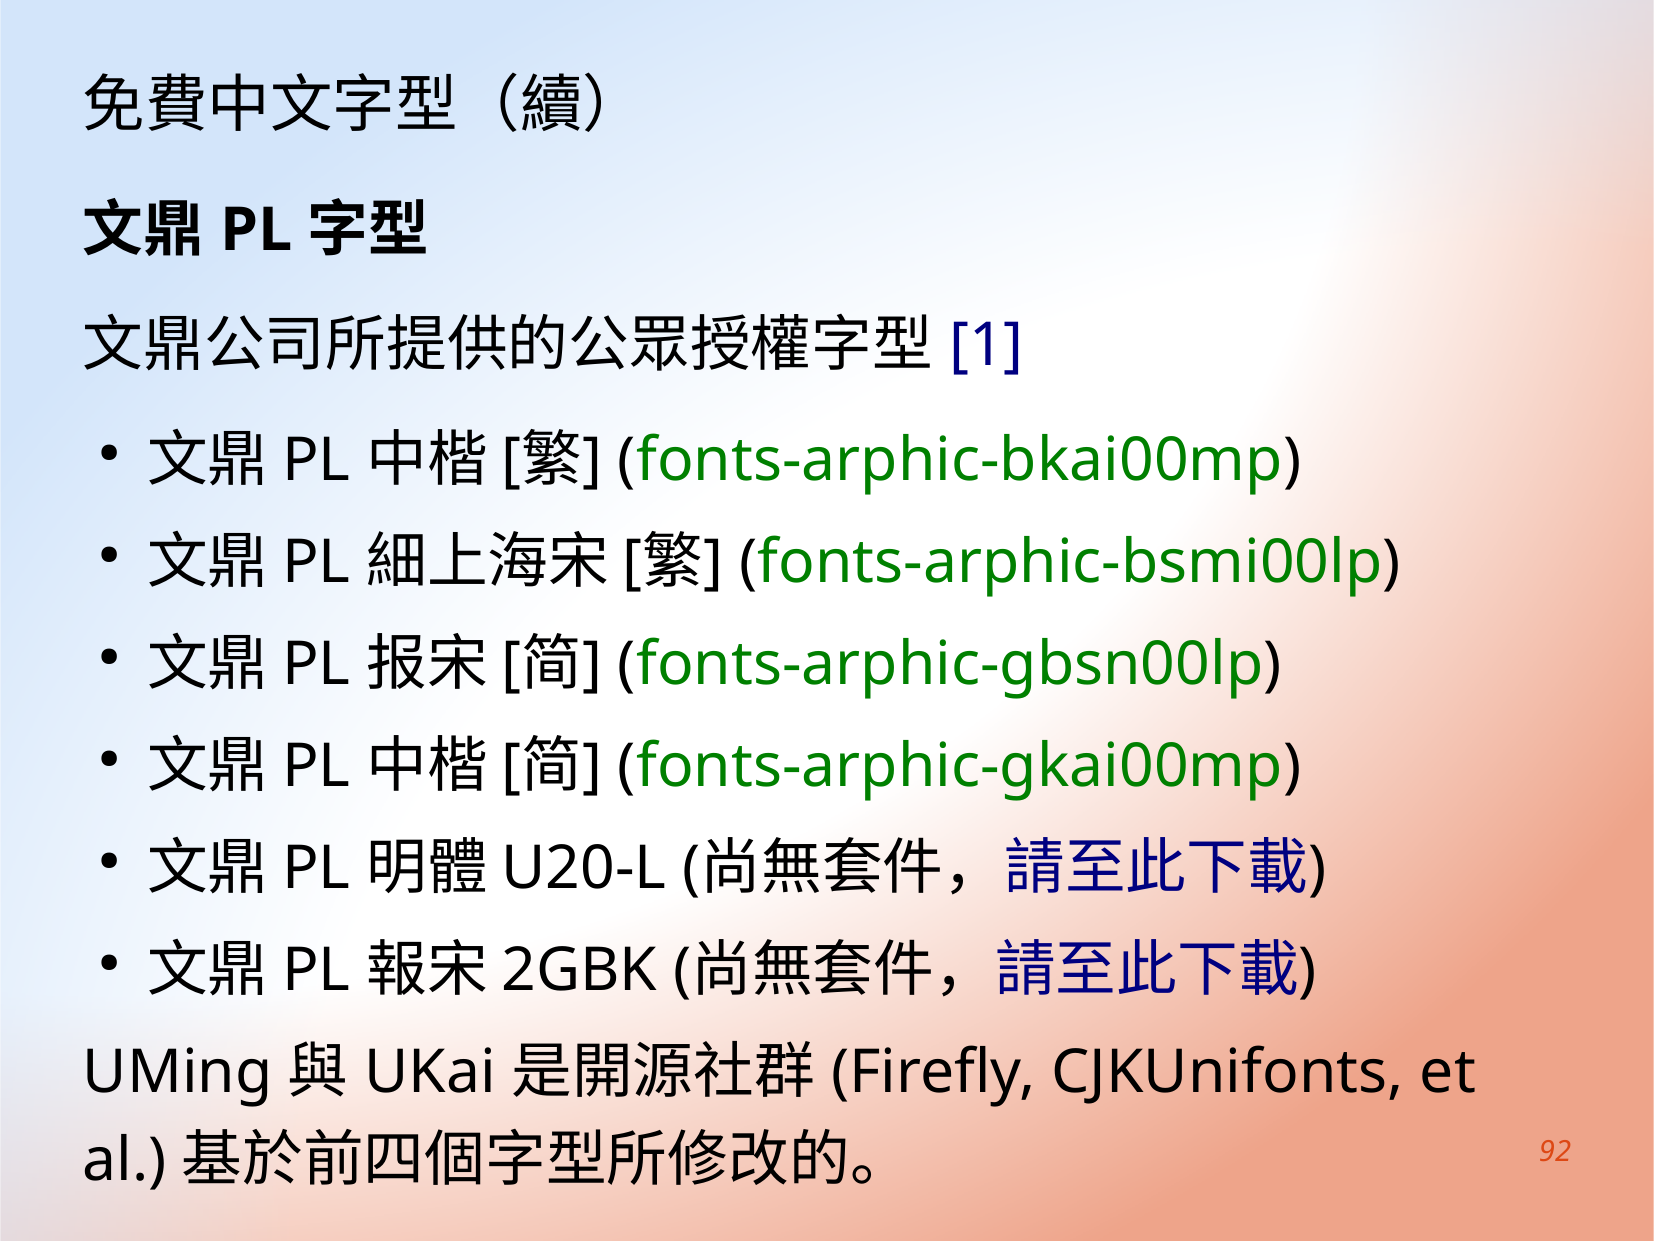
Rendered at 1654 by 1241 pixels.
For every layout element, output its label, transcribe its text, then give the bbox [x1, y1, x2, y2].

picture [0, 0, 1654, 1241]
list 文鼎PL字型 文鼎公司所提供的公眾授權字型[1] 文鼎 PL 中楷 [繁] (fonts-arphic-bkai00mp) 文鼎 PL 細上海宋 [繁] (fonts-arphic-bsmi00lp) 文鼎 PL 报宋 [简] (fonts-arphic-gbsn00lp) 文鼎 PL 中楷 [简] (fonts-arphic-gkai00mp) 文鼎 PL 明體 U20-L (尚無套件，請至此下載) 文鼎 PL 報宋 2GBK (尚無套件，請至此下載) UMing與UKai是開源社群(Firefly, CJKUnifonts, et al.)基於前四個字型所修改的。 [82, 180, 1571, 1201]
title 免費中文字型（續） [82, 49, 1571, 151]
